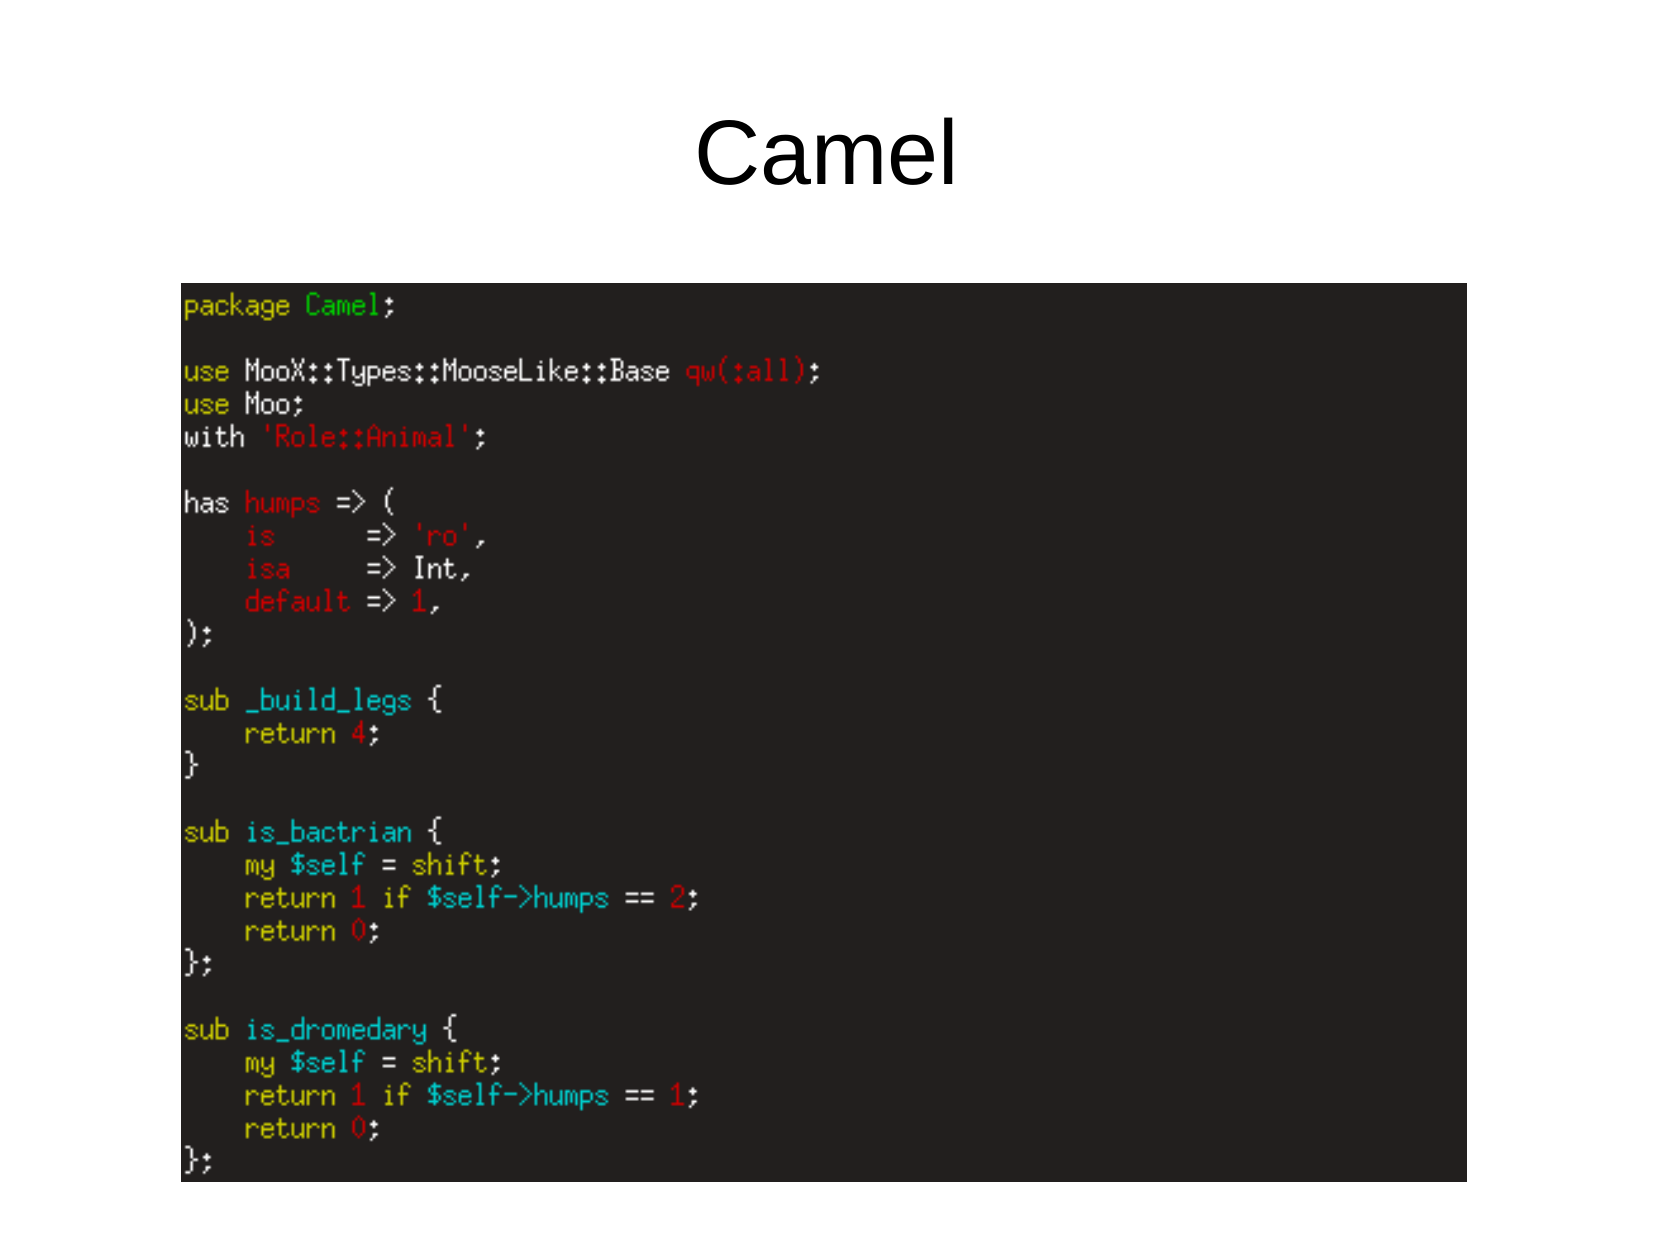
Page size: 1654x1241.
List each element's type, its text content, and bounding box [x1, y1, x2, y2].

picture [181, 283, 1467, 1182]
title Camel [82, 49, 1571, 257]
